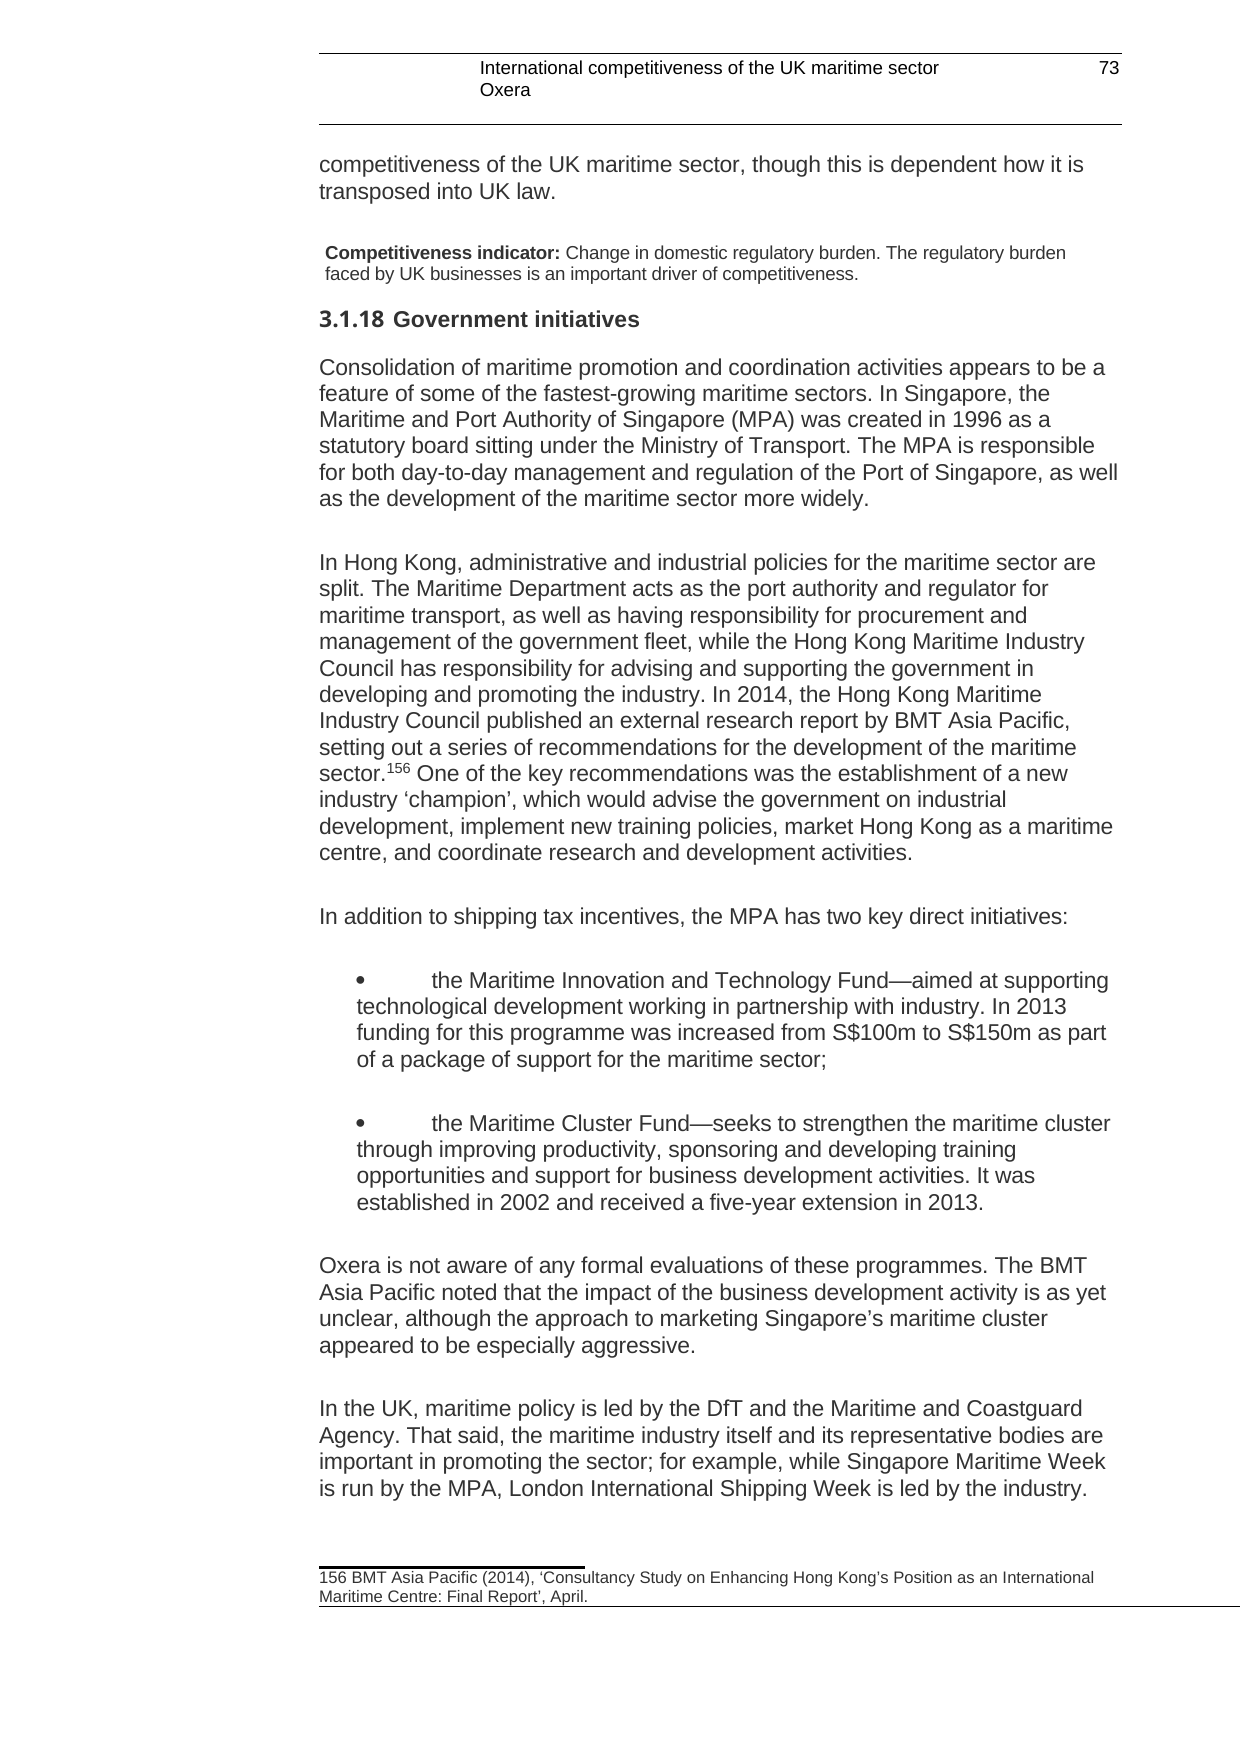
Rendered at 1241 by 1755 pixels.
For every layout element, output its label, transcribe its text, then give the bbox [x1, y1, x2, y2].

text In addition to shipping tax incentives, the MPA has two key direct initiatives: [319, 903, 1122, 929]
table_header Competitiveness indicator: Change in domestic regulatory burden. The regulatory burden faced by UK businesses is an important driver of competitiveness. [319, 223, 1121, 303]
list the Maritime Cluster Fund—seeks to strengthen the maritime cluster through improving productivity, sponsoring and developing training opportunities and support for business development activities. It was established in 2002 and received a five-year extension in 2013. [356, 1109, 1122, 1215]
text Consolidation of maritime promotion and coordination activities appears to be a feature of some of the fastest-growing maritime sectors. In Singapore, the Maritime and Port Authority of Singapore (MPA) was created in 1996 as a statutory board sitting under the Ministry of Transport. The MPA is responsible for both day-to-day management and regulation of the Port of Singapore, as well as the development of the maritime sector more widely. [319, 353, 1122, 512]
text In Hong Kong, administrative and industrial policies for the maritime sector are split. The Maritime Department acts as the port authority and regulator for maritime transport, as well as having responsibility for procurement and management of the government fleet, while the Hong Kong Maritime Industry Council has responsibility for advising and supporting the government in developing and promoting the industry. In 2014, the Hong Kong Maritime Industry Council published an external research report by BMT Asia Pacific, setting out a series of recommendations for the development of the maritime sector. One of the key recommendations was the establishment of a new industry ‘champion’, which would advise the government on industrial development, implement new training policies, market Hong Kong as a maritime centre, and coordinate research and development activities. [319, 549, 1122, 865]
text In the UK, maritime policy is led by the DfT and the Maritime and Coastguard Agency. That said, the maritime industry itself and its representative bodies are important in promoting the sector; for example, while Singapore Maritime Week is run by the MPA, London International Shipping Week is led by the industry. [319, 1395, 1122, 1501]
list the Maritime Innovation and Technology Fund—aimed at supporting technological development working in partnership with industry. In 2013 funding for this programme was increased from S$100m to S$150m as part of a package of support for the maritime sector; [356, 967, 1122, 1072]
subtitle Government initiatives [319, 303, 1122, 335]
text Oxera is not aware of any formal evaluations of these programmes. The BMT Asia Pacific noted that the impact of the business development activity is as yet unclear, although the approach to marketing Singapore’s maritime cluster appeared to be especially aggressive. [319, 1252, 1122, 1358]
text BMT Asia Pacific (2014), ‘Consultancy Study on Enhancing Hong Kong’s Position as an International Maritime Centre: Final Report’, April. [319, 1568, 1122, 1606]
text competitiveness of the UK maritime sector, though this is dependent how it is transposed into UK law. [319, 151, 1122, 204]
